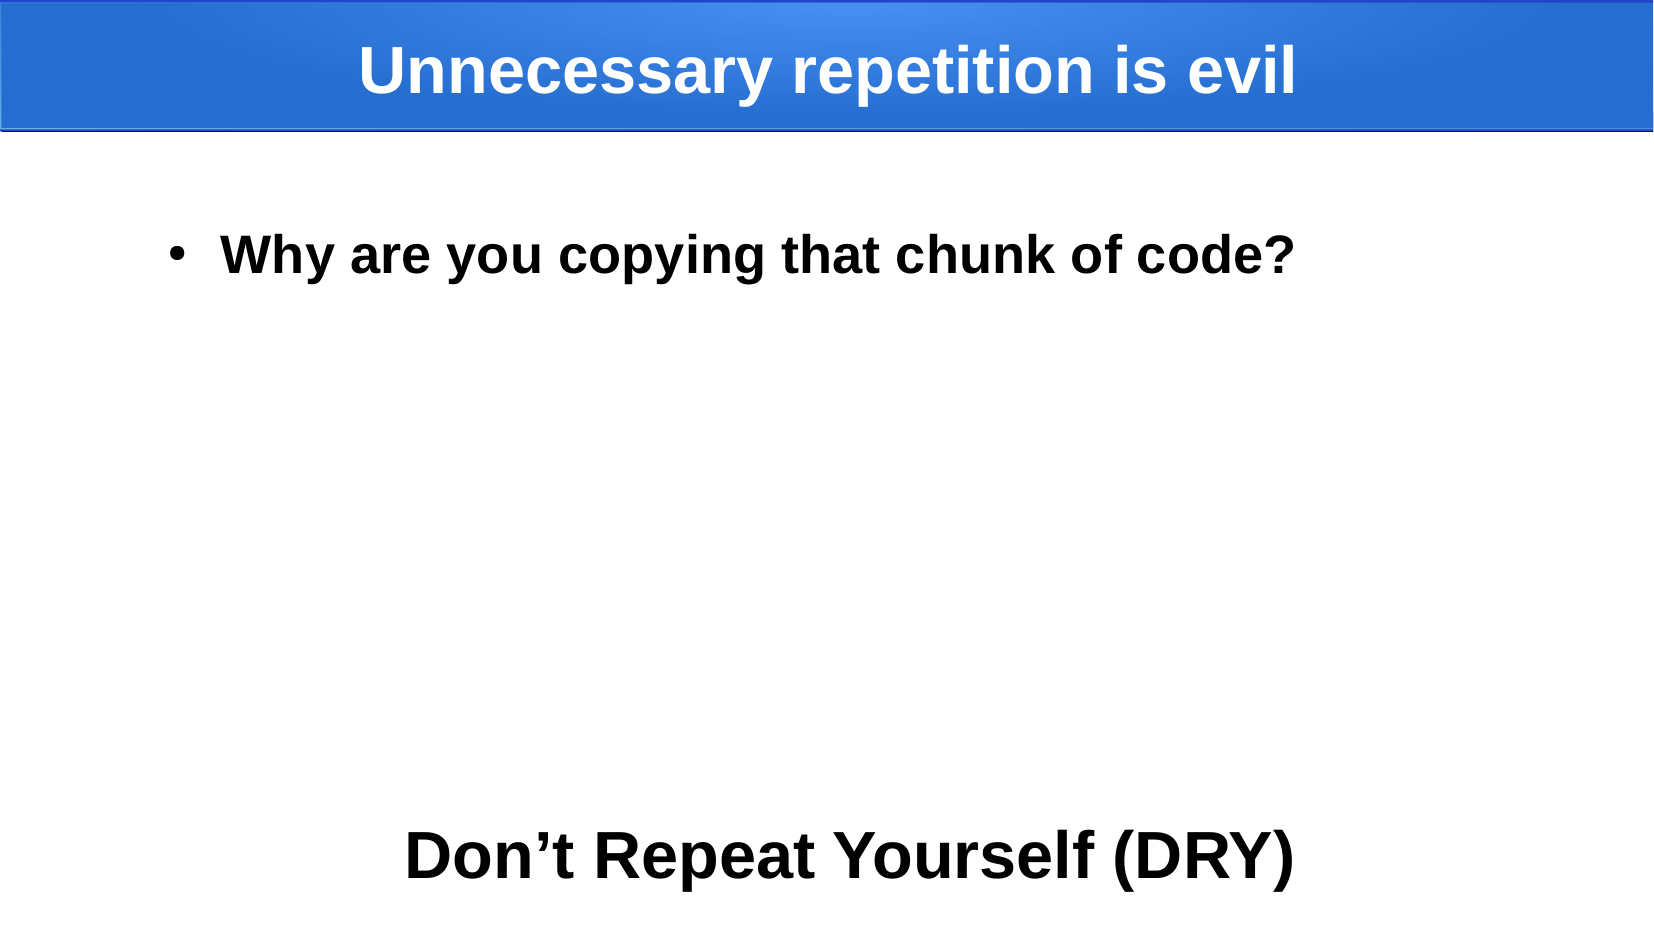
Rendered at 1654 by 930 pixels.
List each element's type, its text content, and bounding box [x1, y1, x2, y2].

list Why are you copying that chunk of code? [150, 224, 1516, 764]
text_box Don’t Repeat Yourself (DRY) [390, 810, 1312, 901]
title Unnecessary repetition is evil [82, 5, 1576, 135]
